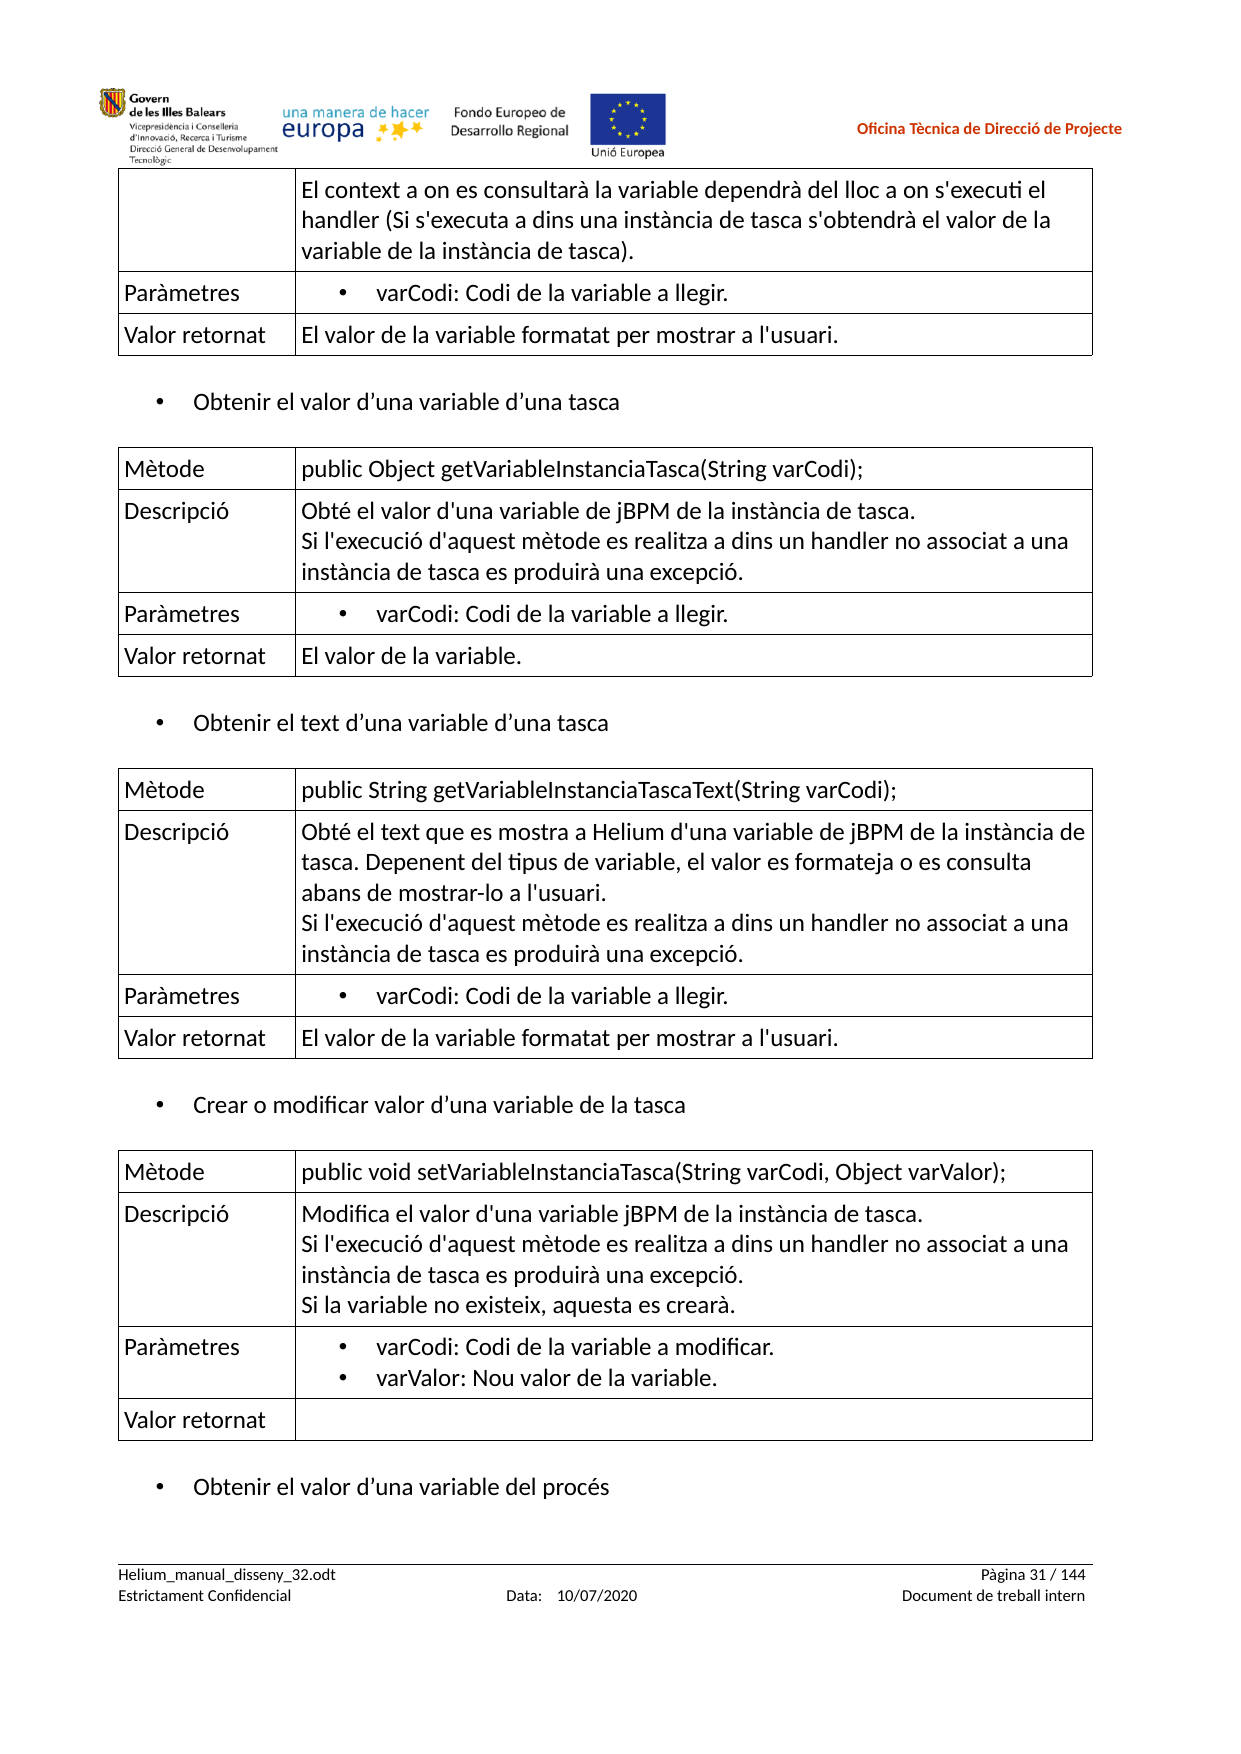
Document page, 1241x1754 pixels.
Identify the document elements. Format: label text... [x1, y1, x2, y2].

table_cell varCodi: Codi de la variable a llegir. [296, 975, 1092, 1016]
table_cell Modifica el valor d'una variable jBPM de la instància de tasca. Si l'execució d'aquest mètode es realitza a dins un handler no associat a una instància de tasca es produirà una excepció. Si la variable no existeix, aquesta es crearà. [296, 1193, 1092, 1326]
table_cell Valor retornat [119, 635, 295, 676]
table_cell Descripció [119, 490, 295, 592]
table_cell El valor de la variable formatat per mostrar a l'usuari. [296, 1017, 1092, 1058]
table_cell El context a on es consultarà la variable dependrà del lloc a on s'executi el handler (Si s'executa a dins una instància de tasca s'obtendrà el valor de la variable de la instància de tasca). [296, 169, 1092, 271]
table_header Mètode [119, 769, 295, 810]
table_cell Paràmetres [119, 272, 295, 313]
table_header Mètode [119, 1151, 295, 1192]
table_cell varCodi: Codi de la variable a llegir. [296, 593, 1092, 634]
table_cell Valor retornat [119, 1017, 295, 1058]
table_cell Valor retornat [119, 314, 295, 355]
table_cell varCodi: Codi de la variable a llegir. [296, 272, 1092, 313]
table_header Mètode [119, 448, 295, 489]
table_cell Paràmetres [119, 1327, 295, 1398]
table_cell [119, 169, 295, 271]
table_header public String getVariableInstanciaTascaText(String varCodi); [296, 769, 1092, 810]
table_header public Object getVariableInstanciaTasca(String varCodi); [296, 448, 1092, 489]
table_cell Paràmetres [119, 975, 295, 1016]
table_cell El valor de la variable. [296, 635, 1092, 676]
list Obtenir el valor d’una variable del procés [156, 1471, 1122, 1502]
picture [99, 87, 668, 166]
table_header public void setVariableInstanciaTasca(String varCodi, Object varValor); [296, 1151, 1092, 1192]
table_cell varCodi: Codi de la variable a modificar. varValor: Nou valor de la variable. [296, 1327, 1092, 1398]
list Obtenir el text d’una variable d’una tasca [156, 707, 1122, 737]
table_cell Descripció [119, 811, 295, 974]
table_cell Valor retornat [119, 1399, 295, 1440]
table_cell [296, 1399, 1092, 1440]
list Obtenir el valor d’una variable d’una tasca [156, 386, 1122, 416]
table_cell Paràmetres [119, 593, 295, 634]
table_cell Descripció [119, 1193, 295, 1326]
table_cell Obté el text que es mostra a Helium d'una variable de jBPM de la instància de tasca. Depenent del tipus de variable, el valor es formateja o es consulta abans de mostrar-lo a l'usuari. Si l'execució d'aquest mètode es realitza a dins un handler no associat a una instància de tasca es produirà una excepció. [296, 811, 1092, 974]
table_cell El valor de la variable formatat per mostrar a l'usuari. [296, 314, 1092, 355]
list Crear o modificar valor d’una variable de la tasca [156, 1089, 1122, 1119]
table_cell Obté el valor d'una variable de jBPM de la instància de tasca. Si l'execució d'aquest mètode es realitza a dins un handler no associat a una instància de tasca es produirà una excepció. [296, 490, 1092, 592]
